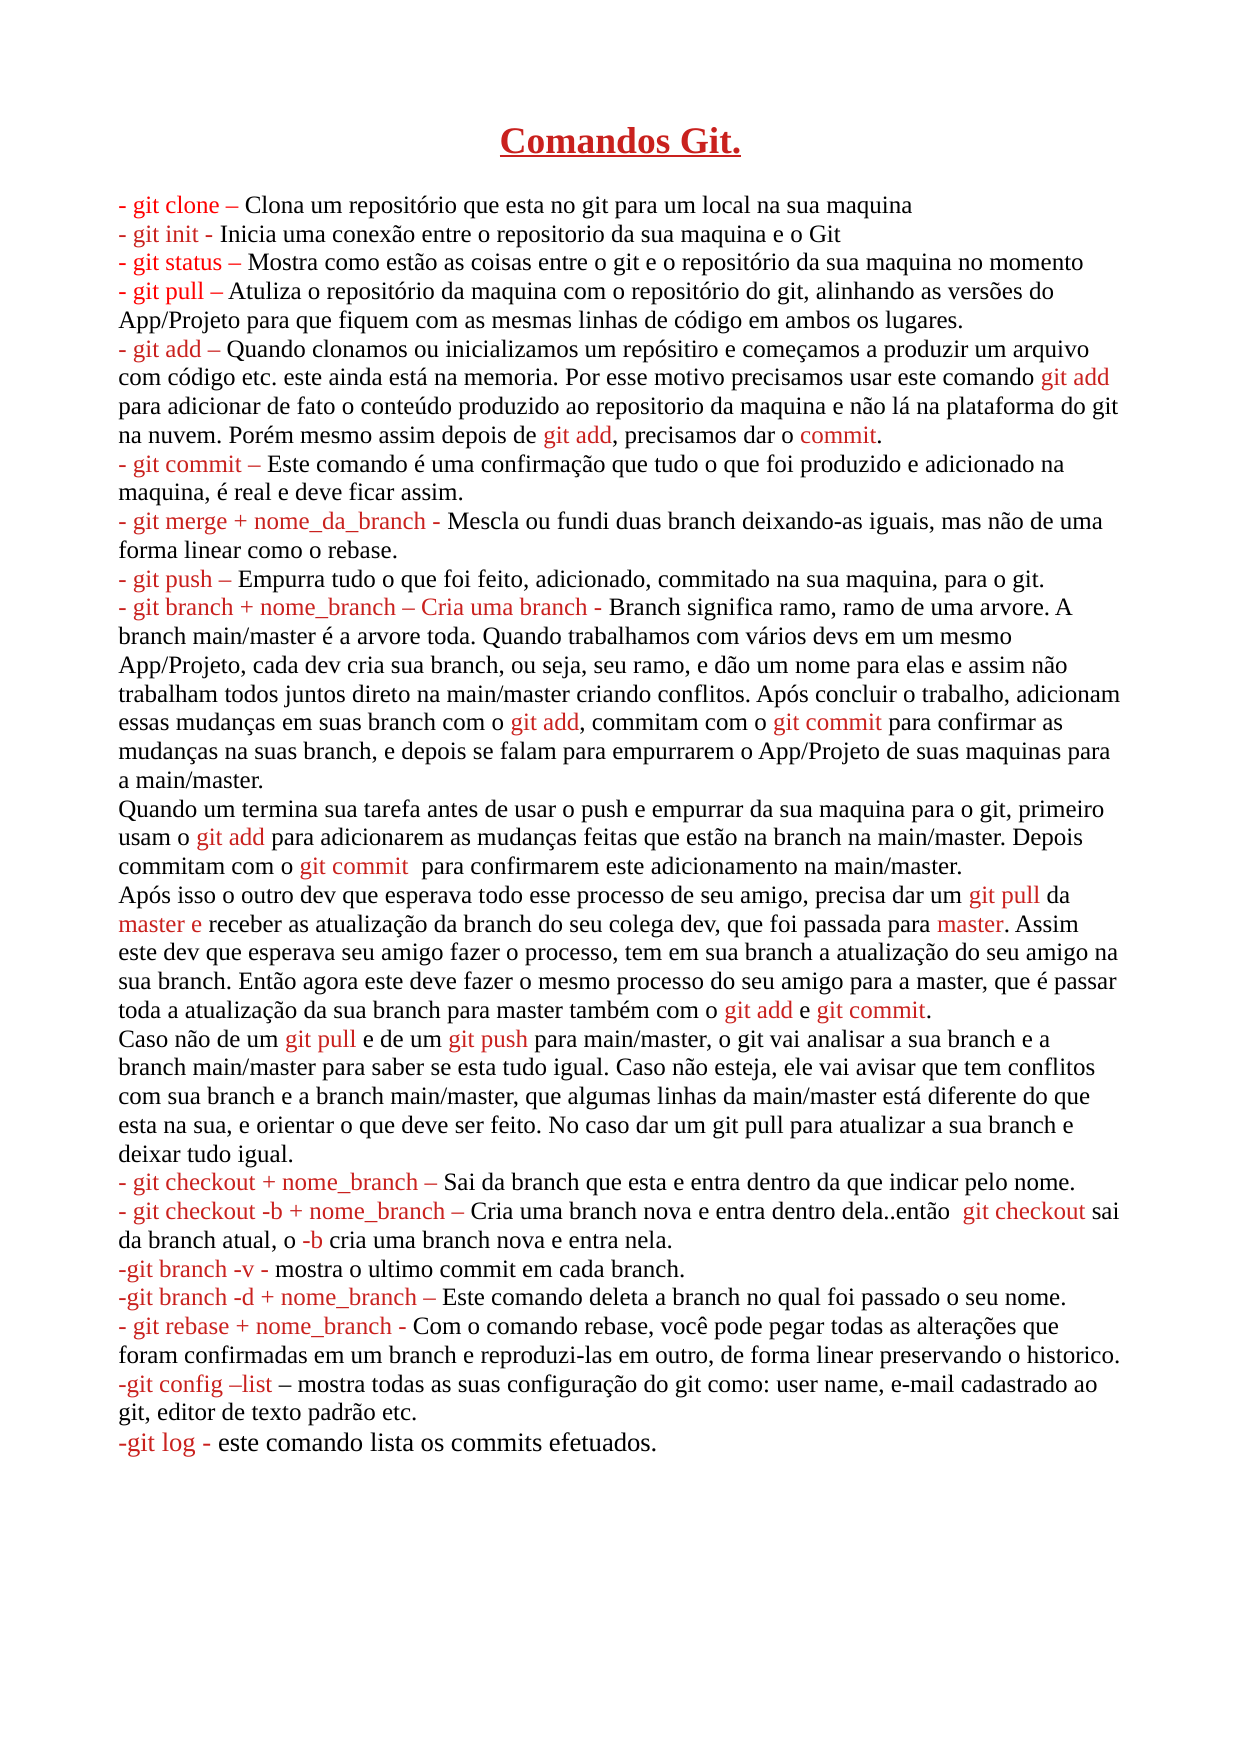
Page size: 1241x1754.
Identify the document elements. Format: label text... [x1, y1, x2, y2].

text Comandos Git. [118, 118, 1122, 161]
text - git checkout + nome_branch – Sai da branch que esta e entra dentro da que indicar pelo nome. [118, 1167, 1122, 1196]
text -git branch -d + nome_branch – Este comando deleta a branch no qual foi passado o seu nome. [118, 1282, 1122, 1311]
text -git branch -v - mostra o ultimo commit em cada branch. [118, 1254, 1122, 1282]
text - git pull – Atuliza o repositório da maquina com o repositório do git, alinhando as versões do App/Projeto para que fiquem com as mesmas linhas de código em ambos os lugares. [118, 276, 1122, 334]
text - git merge + nome_da_branch - Mescla ou fundi duas branch deixando-as iguais, mas não de uma forma linear como o rebase. [118, 506, 1122, 564]
text - git add – Quando clonamos ou inicializamos um repósitiro e começamos a produzir um arquivo com código etc. este ainda está na memoria. Por esse motivo precisamos usar este comando git add para adicionar de fato o conteúdo produzido ao repositorio da maquina e não lá na plataforma do git na nuvem. Porém mesmo assim depois de git add, precisamos dar o commit. [118, 334, 1122, 449]
text -git config –list – mostra todas as suas configuração do git como: user name, e-mail cadastrado ao git, editor de texto padrão etc. [118, 1369, 1122, 1426]
text - git status – Mostra como estão as coisas entre o git e o repositório da sua maquina no momento [118, 247, 1122, 276]
text - git rebase + nome_branch - Com o comando rebase, você pode pegar todas as alterações que foram confirmadas em um branch e reproduzi-las em outro, de forma linear preservando o historico. [118, 1311, 1122, 1369]
text - git init - Inicia uma conexão entre o repositorio da sua maquina e o Git [118, 219, 1122, 247]
text - git branch + nome_branch – Cria uma branch - Branch significa ramo, ramo de uma arvore. A branch main/master é a arvore toda. Quando trabalhamos com vários devs em um mesmo App/Projeto, cada dev cria sua branch, ou seja, seu ramo, e dão um nome para elas e assim não trabalham todos juntos direto na main/master criando conflitos. Após concluir o trabalho, adicionam essas mudanças em suas branch com o git add, commitam com o git commit para confirmar as mudanças na suas branch, e depois se falam para empurrarem o App/Projeto de suas maquinas para a main/master. [118, 592, 1122, 794]
text - git checkout -b + nome_branch – Cria uma branch nova e entra dentro dela..então git checkout sai da branch atual, o -b cria uma branch nova e entra nela. [118, 1196, 1122, 1254]
text - git push – Empurra tudo o que foi feito, adicionado, commitado na sua maquina, para o git. [118, 564, 1122, 592]
text - git commit – Este comando é uma confirmação que tudo o que foi produzido e adicionado na maquina, é real e deve ficar assim. [118, 449, 1122, 506]
text -git log - este comando lista os commits efetuados. [118, 1426, 1122, 1457]
text - git clone – Clona um repositório que esta no git para um local na sua maquina [118, 190, 1122, 219]
text Quando um termina sua tarefa antes de usar o push e empurrar da sua maquina para o git, primeiro usam o git add para adicionarem as mudanças feitas que estão na branch na main/master. Depois commitam com o git commit para confirmarem este adicionamento na main/master. [118, 794, 1122, 880]
text Após isso o outro dev que esperava todo esse processo de seu amigo, precisa dar um git pull da master e receber as atualização da branch do seu colega dev, que foi passada para master. Assim este dev que esperava seu amigo fazer o processo, tem em sua branch a atualização do seu amigo na sua branch. Então agora este deve fazer o mesmo processo do seu amigo para a master, que é passar toda a atualização da sua branch para master também com o git add e git commit. Caso não de um git pull e de um git push para main/master, o git vai analisar a sua branch e a branch main/master para saber se esta tudo igual. Caso não esteja, ele vai avisar que tem conflitos com sua branch e a branch main/master, que algumas linhas da main/master está diferente do que esta na sua, e orientar o que deve ser feito. No caso dar um git pull para atualizar a sua branch e deixar tudo igual. [118, 880, 1122, 1167]
